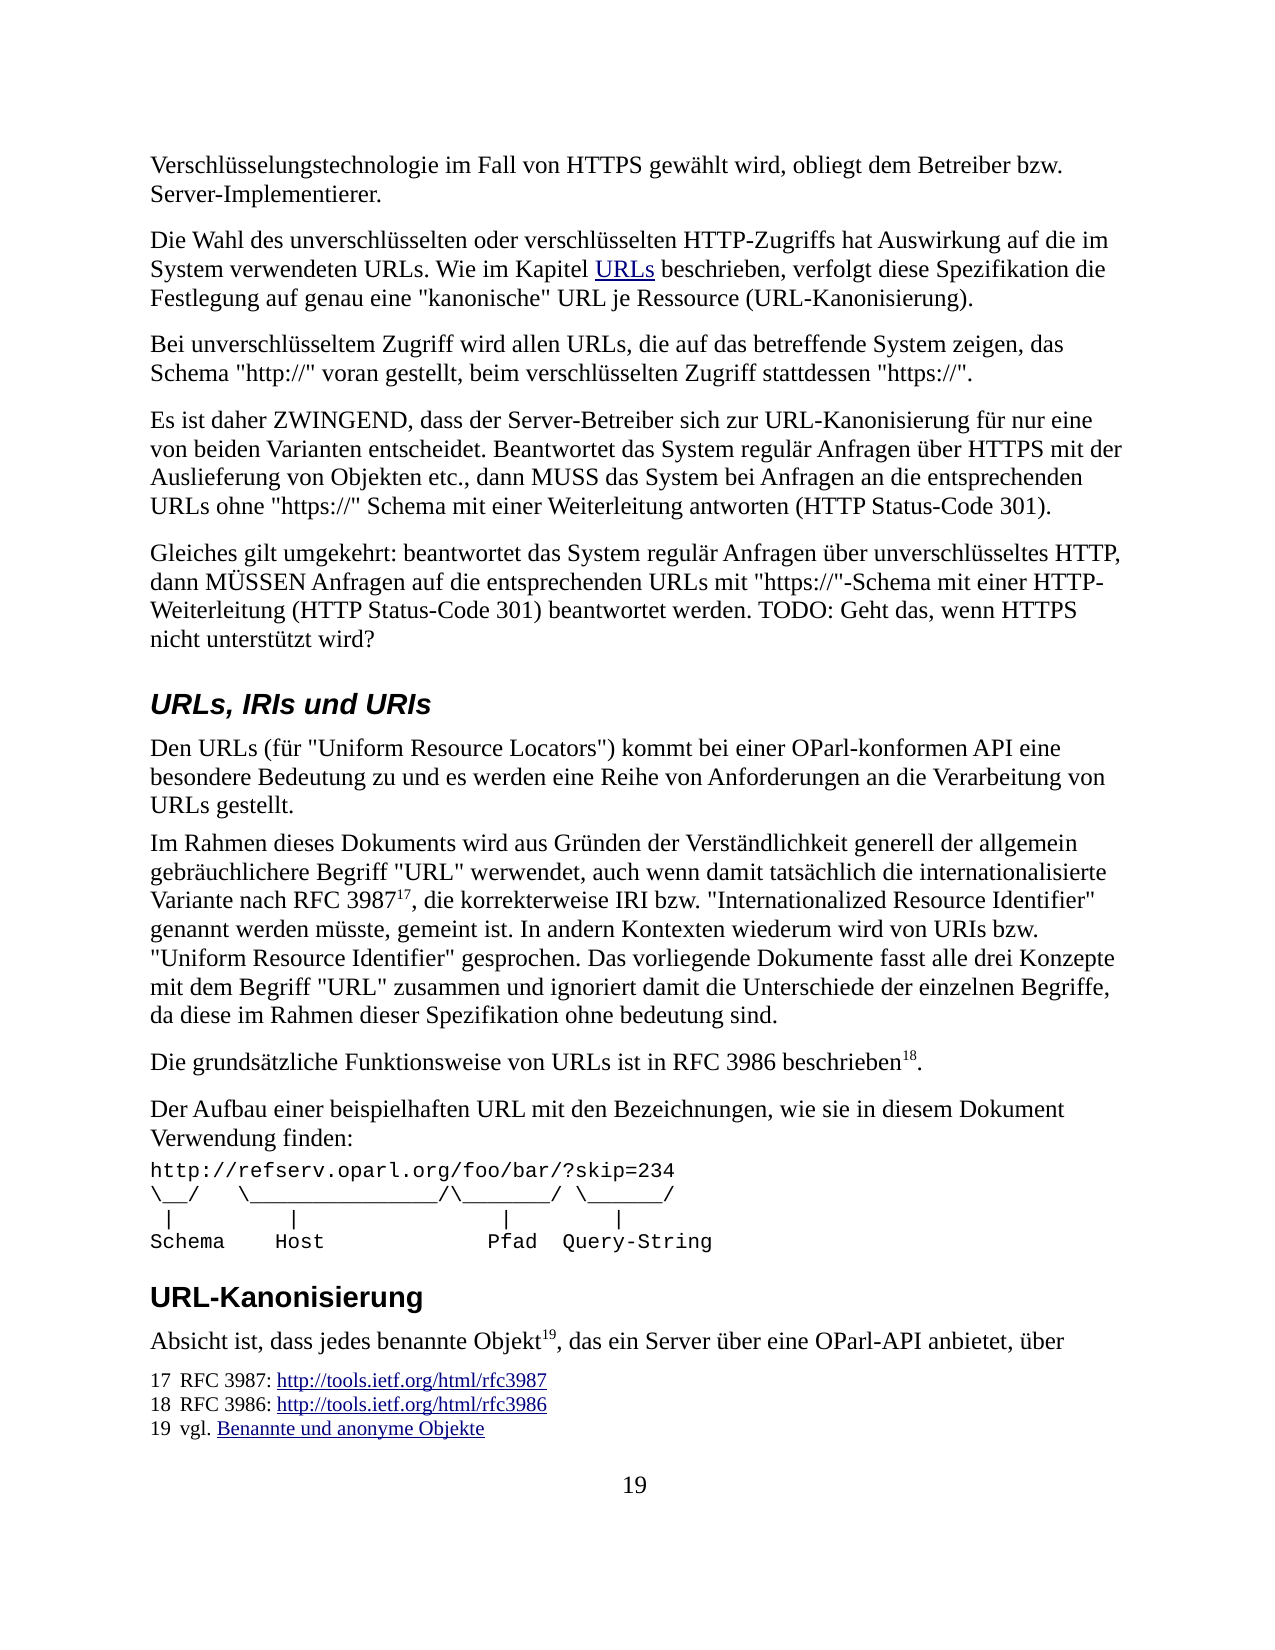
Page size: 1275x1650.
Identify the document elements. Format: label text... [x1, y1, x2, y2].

text RFC 3986: http://tools.ietf.org/html/rfc3986 [150, 1392, 1125, 1416]
subtitle URLs, IRIs und URIs [150, 687, 1125, 720]
text Schema Host Pfad Query-String [150, 1231, 1125, 1255]
text | | | | [150, 1208, 1125, 1231]
text Im Rahmen dieses Dokuments wird aus Gründen der Verständlichkeit generell der allgemein gebräuchlichere Begriff "URL" werwendet, auch wenn damit tatsächlich die internationalisierte Variante nach RFC 3987, die korrekterweise IRI bzw. "Internationalized Resource Identifier" genannt werden müsste, gemeint ist. In andern Kontexten wiederum wird von URIs bzw. "Uniform Resource Identifier" gesprochen. Das vorliegende Dokumente fasst alle drei Konzepte mit dem Begriff "URL" zusammen und ignoriert damit die Unterschiede der einzelnen Begriffe, da diese im Rahmen dieser Spezifikation ohne bedeutung sind. [150, 828, 1125, 1029]
text Der Aufbau einer beispielhaften URL mit den Bezeichnungen, wie sie in diesem Dokument Verwendung finden: [150, 1094, 1125, 1151]
text Gleiches gilt umgekehrt: beantwortet das System regulär Anfragen über unverschlüsseltes HTTP, dann MÜSSEN Anfragen auf die entsprechenden URLs mit "https://"-Schema mit einer HTTP-Weiterleitung (HTTP Status-Code 301) beantwortet werden. TODO: Geht das, wenn HTTPS nicht unterstützt wird? [150, 538, 1125, 653]
text http://refserv.oparl.org/foo/bar/?skip=234 [150, 1160, 1125, 1184]
text Die grundsätzliche Funktionsweise von URLs ist in RFC 3986 beschrieben. [150, 1047, 1125, 1076]
text Es ist daher ZWINGEND, dass der Server-Betreiber sich zur URL-Kanonisierung für nur eine von beiden Varianten entscheidet. Beantwortet das System regulär Anfragen über HTTPS mit der Auslieferung von Objekten etc., dann MUSS das System bei Anfragen an die entsprechenden URLs ohne "https://" Schema mit einer Weiterleitung antworten (HTTP Status-Code 301). [150, 405, 1125, 520]
text \__/ \_______________/\_______/ \______/ [150, 1184, 1125, 1208]
text RFC 3987: http://tools.ietf.org/html/rfc3987 [150, 1368, 1125, 1392]
text Die Wahl des unverschlüsselten oder verschlüsselten HTTP-Zugriffs hat Auswirkung auf die im System verwendeten URLs. Wie im Kapitel URLs beschrieben, verfolgt diese Spezifikation die Festlegung auf genau eine "kanonische" URL je Ressource (URL-Kanonisierung). [150, 225, 1125, 312]
text Bei unverschlüsseltem Zugriff wird allen URLs, die auf das betreffende System zeigen, das Schema "http://" voran gestellt, beim verschlüsselten Zugriff stattdessen "https://". [150, 329, 1125, 387]
text Verschlüsselungstechnologie im Fall von HTTPS gewählt wird, obliegt dem Betreiber bzw. Server-Implementierer. [150, 150, 1125, 207]
text Absicht ist, dass jedes benannte Objekt, das ein Server über eine OParl-API anbietet, über [150, 1326, 1125, 1355]
subtitle URL-Kanonisierung [150, 1280, 1125, 1313]
text vgl. Benannte und anonyme Objekte [150, 1416, 1125, 1440]
text Den URLs (für "Uniform Resource Locators") kommt bei einer OParl-konformen API eine besondere Bedeutung zu und es werden eine Reihe von Anforderungen an die Verarbeitung von URLs gestellt. [150, 733, 1125, 819]
